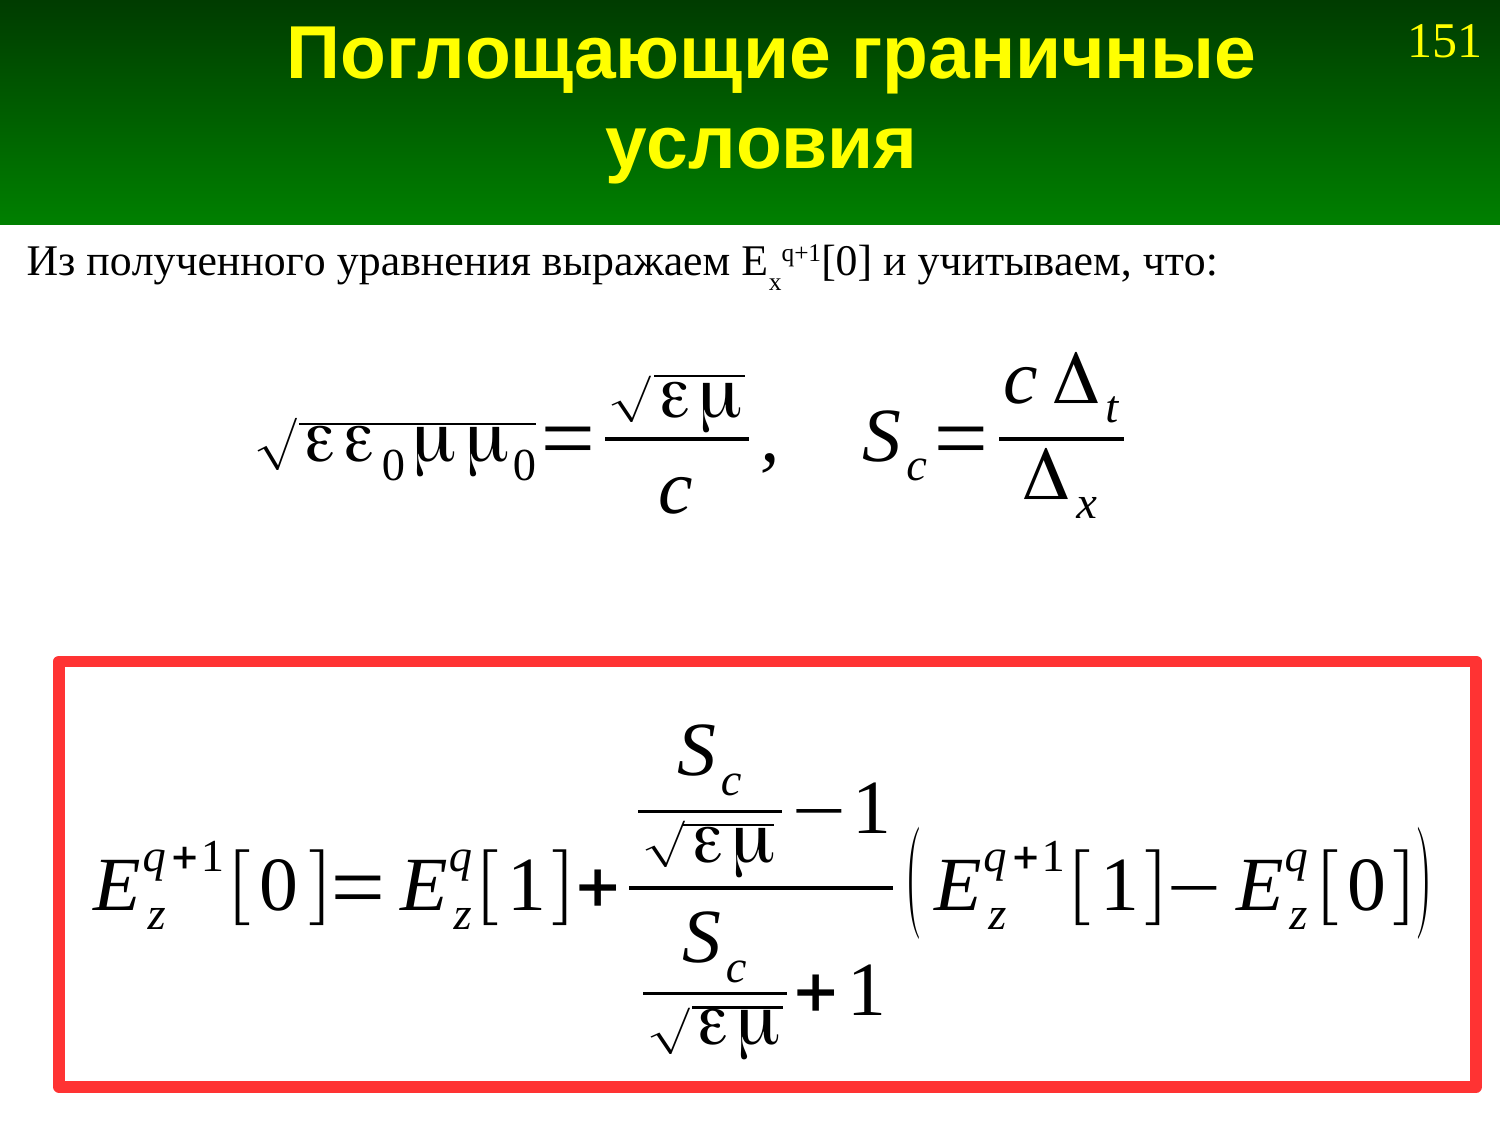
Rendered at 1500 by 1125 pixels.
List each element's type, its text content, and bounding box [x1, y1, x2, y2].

text_box Из полученного уравнения выражаем Exq+1[0] и учитываем, что: [11, 224, 1356, 303]
title Поглощающие граничные условия [123, 0, 1399, 192]
chart [69, 708, 1453, 1065]
chart [236, 336, 1146, 532]
